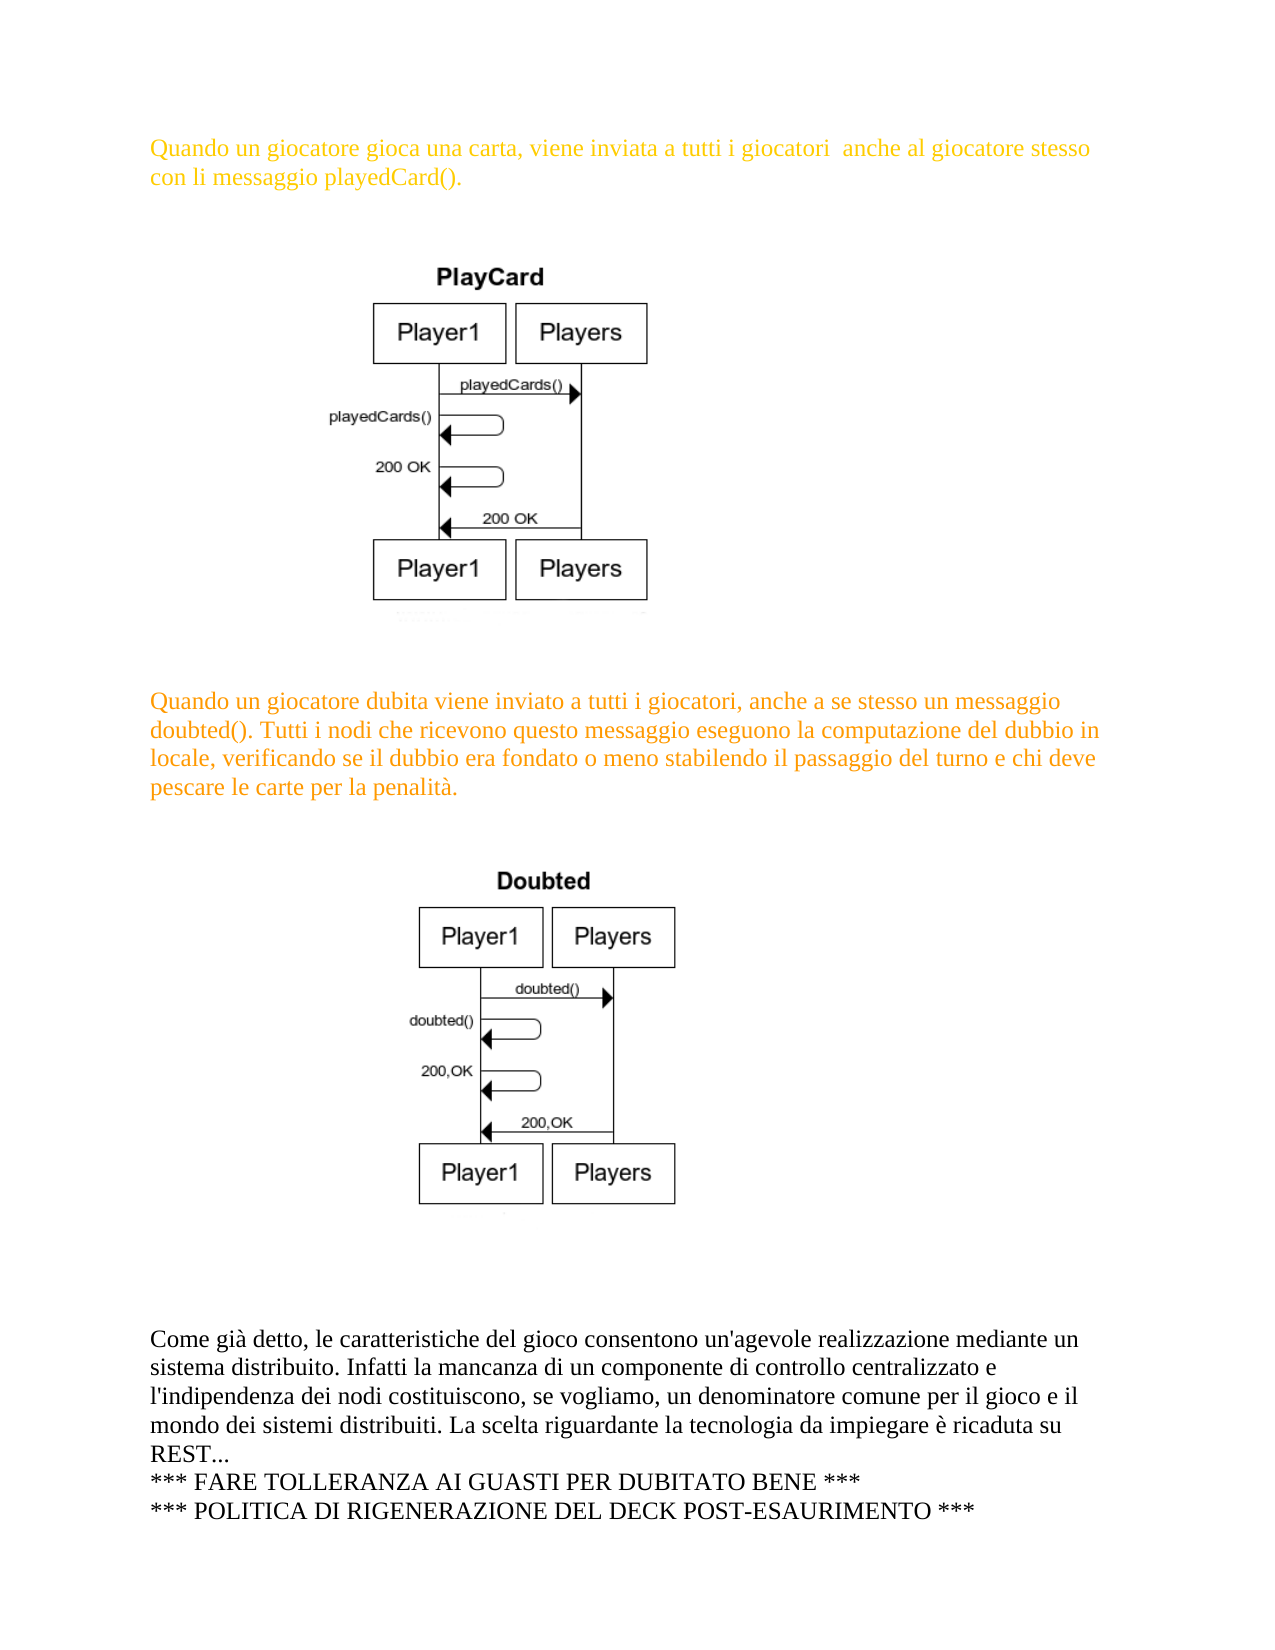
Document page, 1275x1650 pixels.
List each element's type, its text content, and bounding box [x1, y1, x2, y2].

text Quando un giocatore dubita viene inviato a tutti i giocatori, anche a se stesso un messaggio doubted(). Tutti i nodi che ricevono questo messaggio eseguono la computazione del dubbio in locale, verificando se il dubbio era fondato o meno stabilendo il passaggio del turno e chi deve pescare le carte per la penalità. [150, 686, 1125, 801]
text Come già detto, le caratteristiche del gioco consentono un'agevole realizzazione mediante un sistema distribuito. Infatti la mancanza di un componente di controllo centralizzato e l'indipendenza dei nodi costituiscono, se vogliamo, un denominatore comune per il gioco e il mondo dei sistemi distribuiti. La scelta riguardante la tecnologia da impiegare è ricaduta su REST... [150, 1324, 1125, 1467]
text *** POLITICA DI RIGENERAZIONE DEL DECK POST-ESAURIMENTO *** [150, 1496, 1125, 1525]
picture [86, 202, 892, 672]
text *** FARE TOLLERANZA AI GUASTI PER DUBITATO BENE *** [150, 1467, 1125, 1496]
text Quando un giocatore gioca una carta, viene inviata a tutti i giocatori anche al giocatore stesso con li messaggio playedCard(). [150, 133, 1125, 191]
picture [166, 807, 919, 1276]
